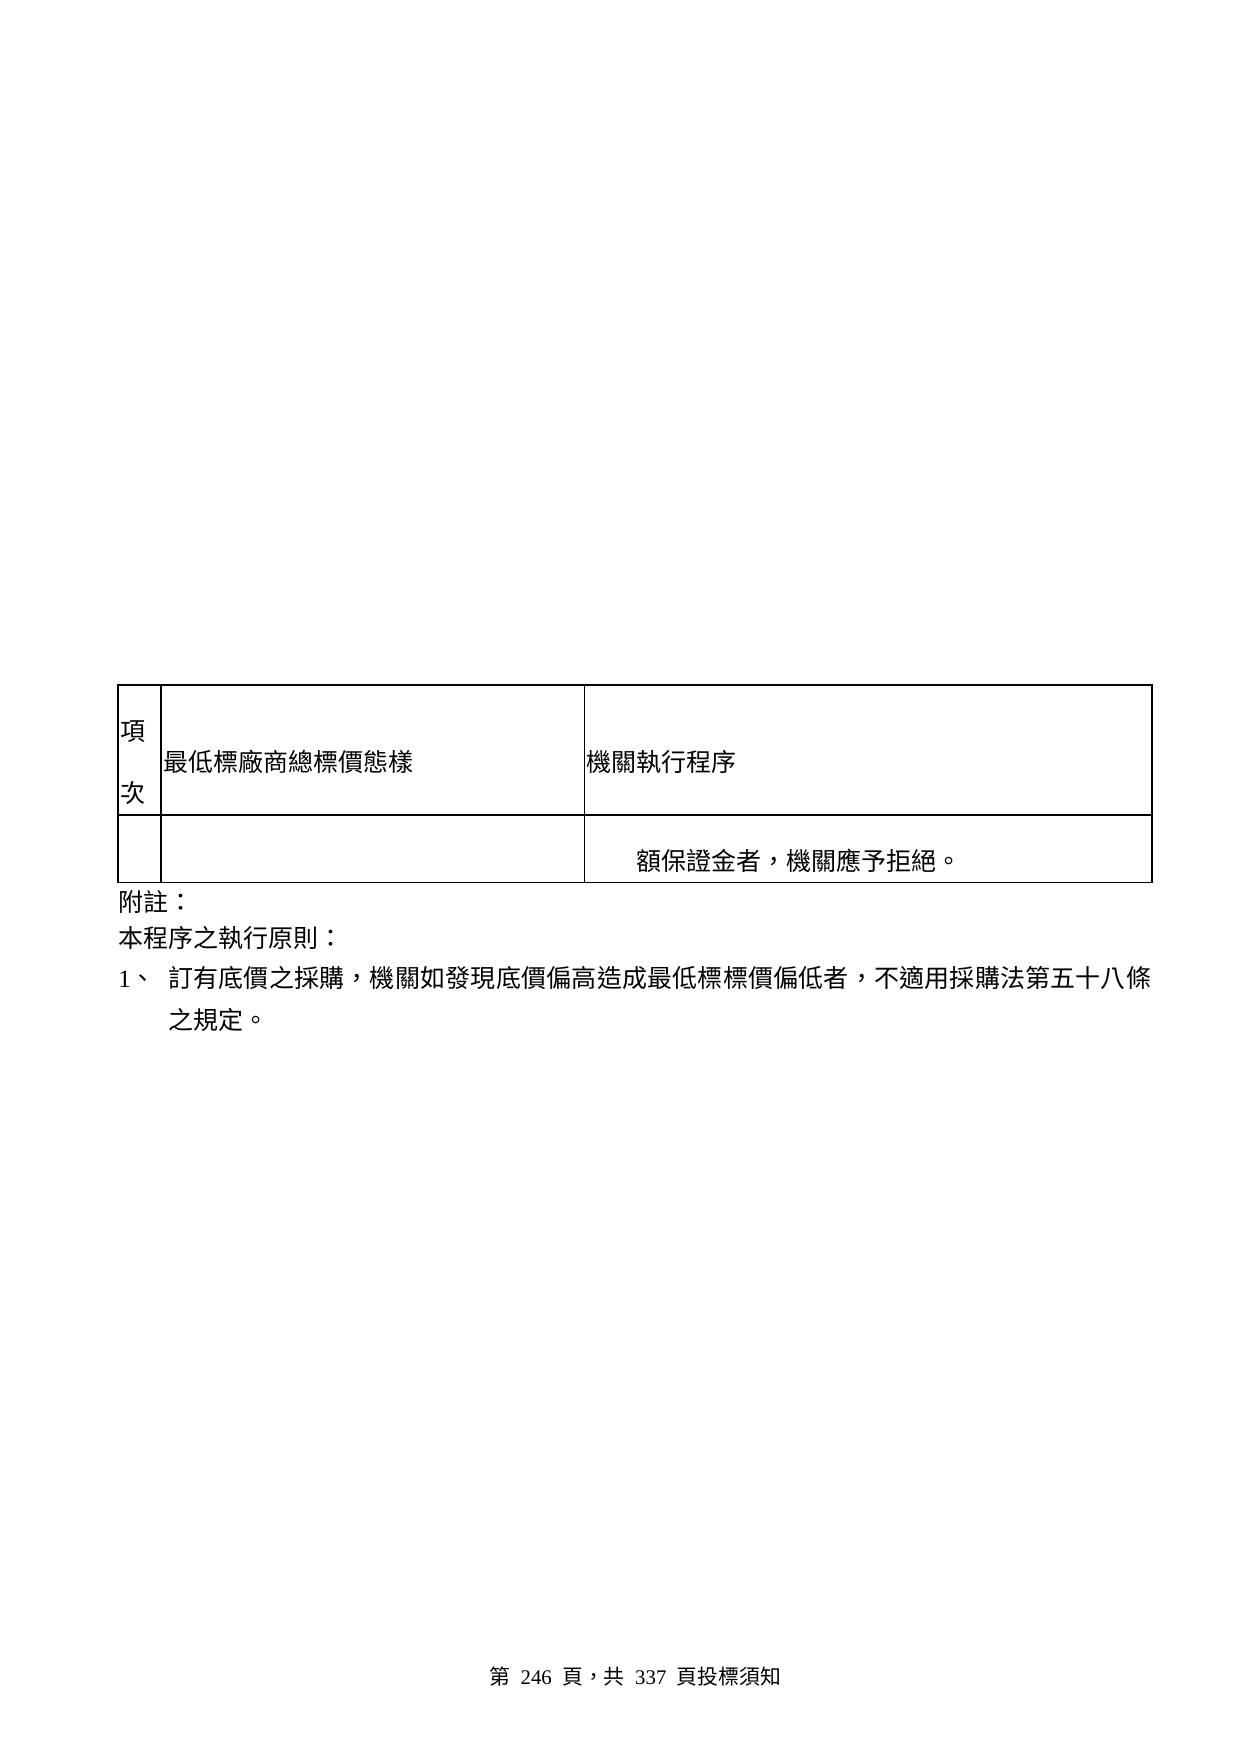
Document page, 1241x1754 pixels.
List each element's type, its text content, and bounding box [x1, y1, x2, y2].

text 附註： [118, 883, 1152, 919]
table_cell 額保證金者，機關應予拒絕。 [585, 816, 1151, 882]
text 本程序之執行原則： [118, 919, 1152, 954]
list 訂有底價之採購，機關如發現底價偏高造成最低標標價偏低者，不適用採購法第五十八條之規定。 [118, 954, 1152, 1037]
table_cell [162, 816, 584, 882]
table_header 項次 [119, 686, 160, 814]
table_header 最低標廠商總標價態樣 [162, 686, 584, 814]
table_header 機關執行程序 [585, 686, 1151, 814]
table_cell [119, 816, 160, 882]
